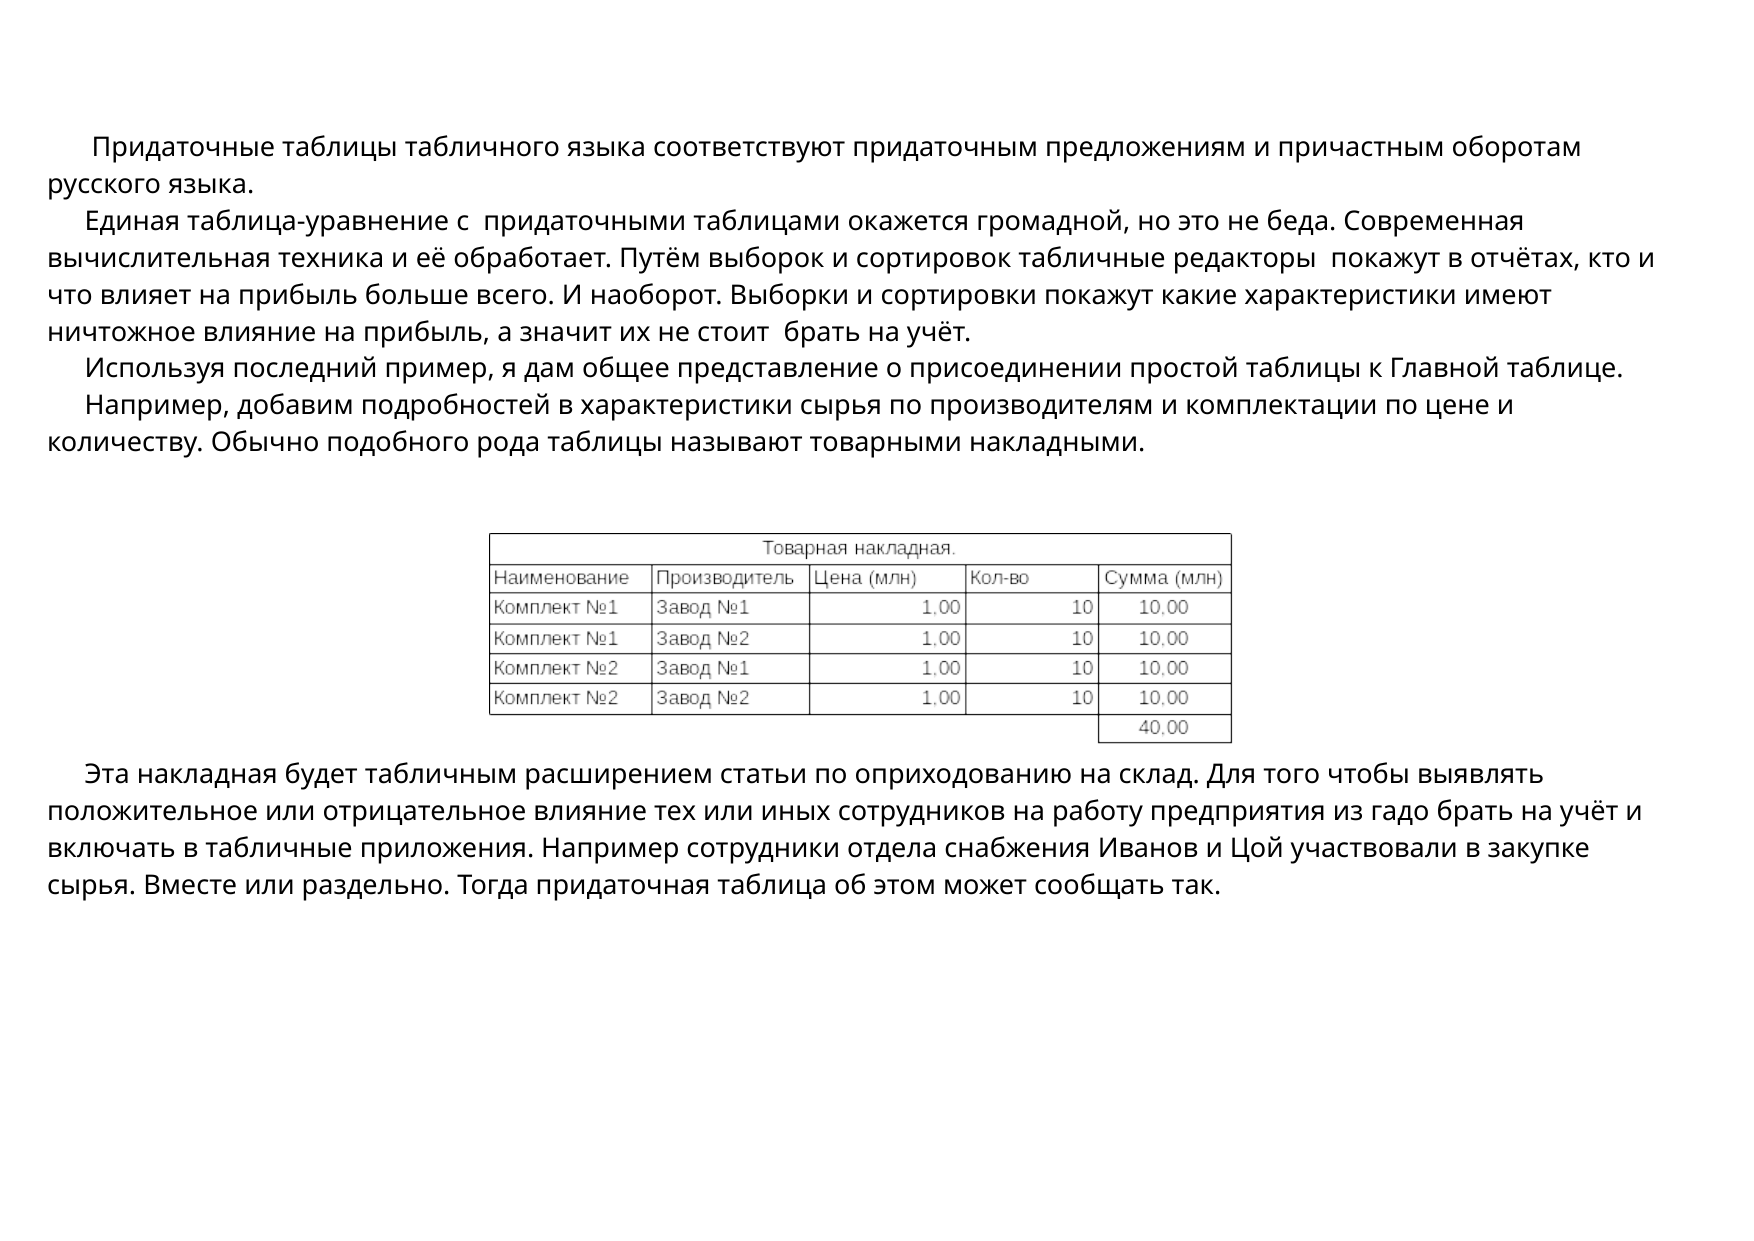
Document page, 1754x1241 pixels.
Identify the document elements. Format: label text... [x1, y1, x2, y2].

text Придаточные таблицы табличного языка соответствуют придаточным предложениям и причастным оборотам русского языка. [47, 128, 1676, 201]
text Эта накладная будет табличным расширением статьи по оприходованию на склад. Для того чтобы выявлять положительное или отрицательное влияние тех или иных сотрудников на работу предприятия из гадо брать на учёт и включать в табличные приложения. Например сотрудники отдела снабжения Иванов и Цой участвовали в закупке сырья. Вместе или раздельно. Тогда придаточная таблица об этом может сообщать так. [47, 754, 1676, 902]
text Единая таблица-уравнение с придаточными таблицами окажется громадной, но это не беда. Современная вычислительная техника и её обработает. Путём выборок и сортировок табличные редакторы покажут в отчётах, кто и что влияет на прибыль больше всего. И наоборот. Выборки и сортировки покажут какие характеристики имеют ничтожное влияние на прибыль, а значит их не стоит брать на учёт. [47, 201, 1676, 349]
text Используя последний пример, я дам общее представление о присоединении простой таблицы к Главной таблице. [47, 349, 1676, 386]
text Например, добавим подробностей в характеристики сырья по производителям и комплектации по цене и количеству. Обычно подобного рода таблицы называют товарными накладными. [47, 386, 1676, 459]
